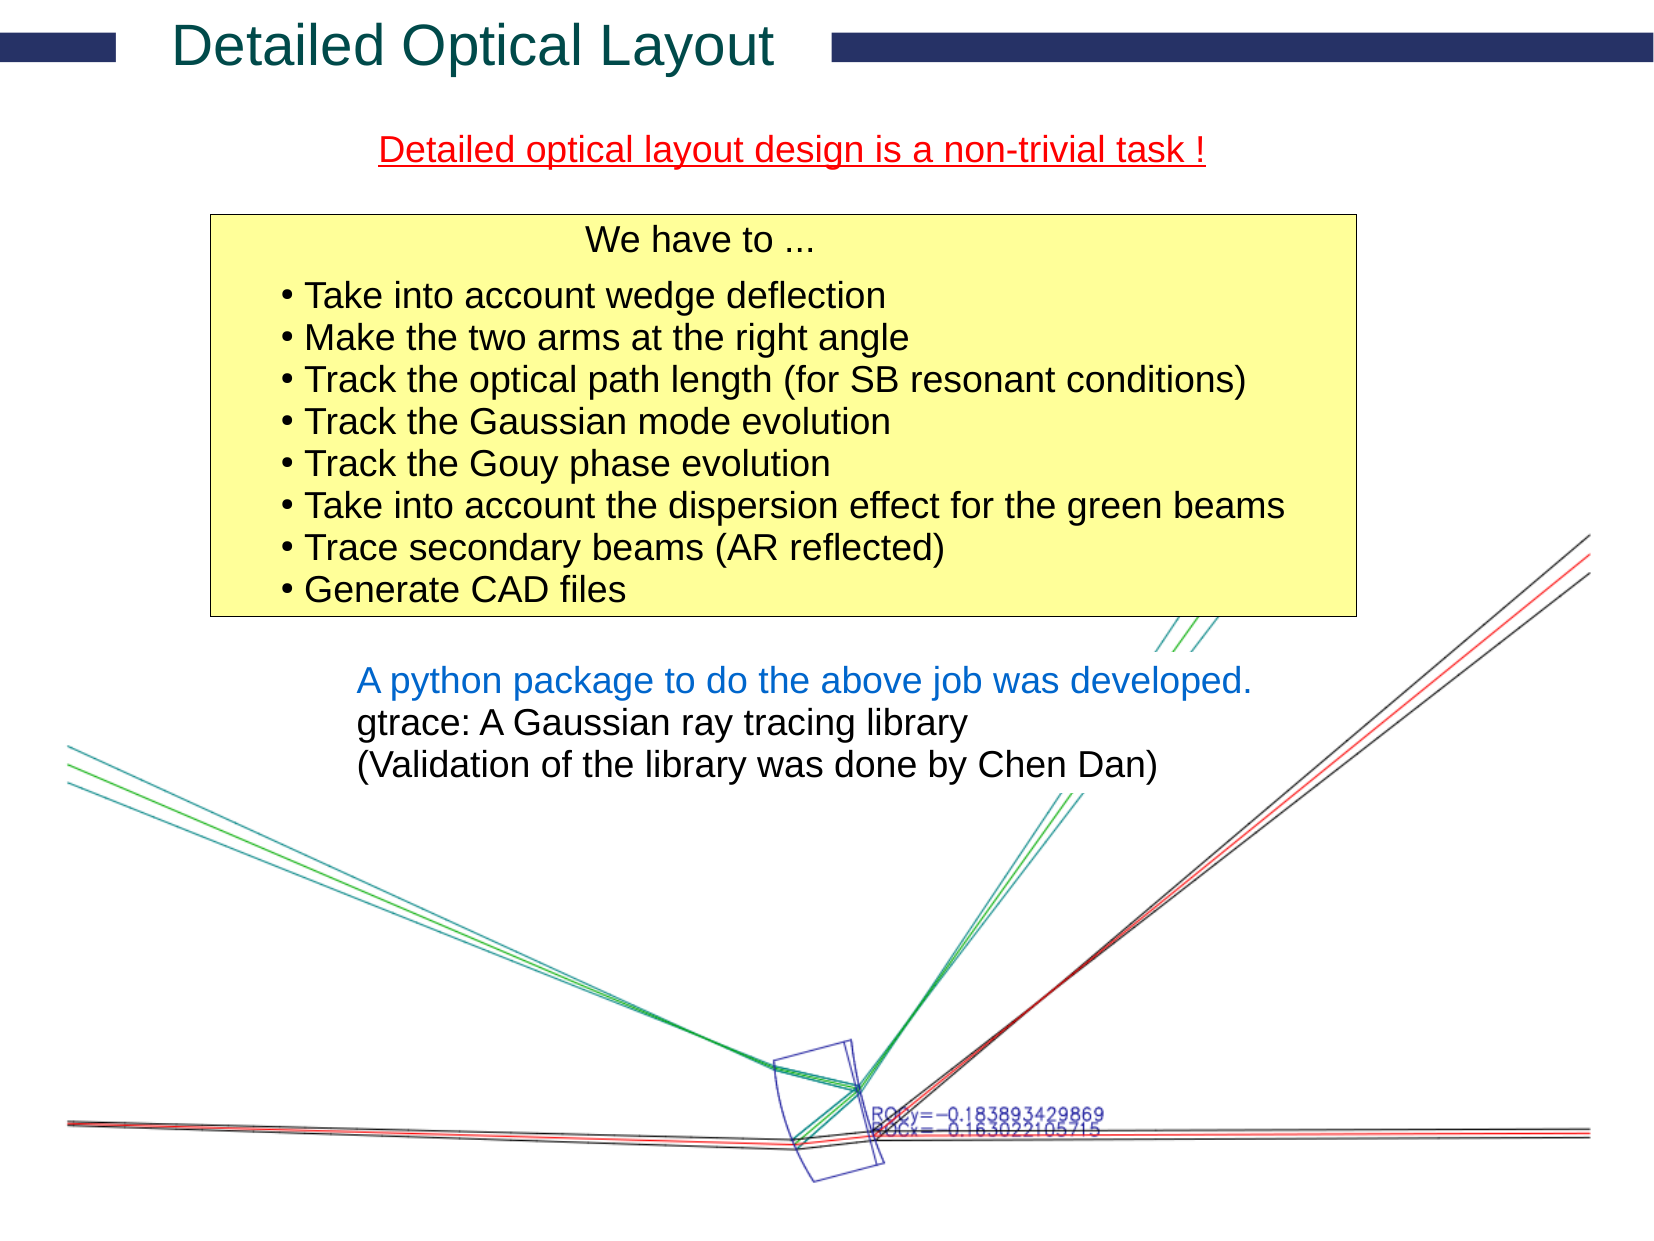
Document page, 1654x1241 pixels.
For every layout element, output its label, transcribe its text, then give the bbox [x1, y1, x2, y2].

text_box [210, 214, 570, 617]
text_box We have to ... [570, 211, 831, 269]
title Detailed Optical Layout [115, 12, 832, 78]
text_box Take into account wedge deflection Make the two arms at the right angle Track the optical path length (for SB resonant conditions) Track the Gaussian mode evolution Track the Gouy phase evolution Take into account the dispersion effect for the green beams Trace secondary beams (AR reflected) Generate CAD files [265, 267, 1301, 618]
picture [62, 502, 1595, 1223]
text_box [831, 214, 1357, 617]
text_box Detailed optical layout design is a non-trivial task ! [363, 121, 1221, 178]
text_box A python package to do the above job was developed. gtrace: A Gaussian ray tracing library (Validation of the library was done by Chen Dan) [341, 652, 1269, 793]
